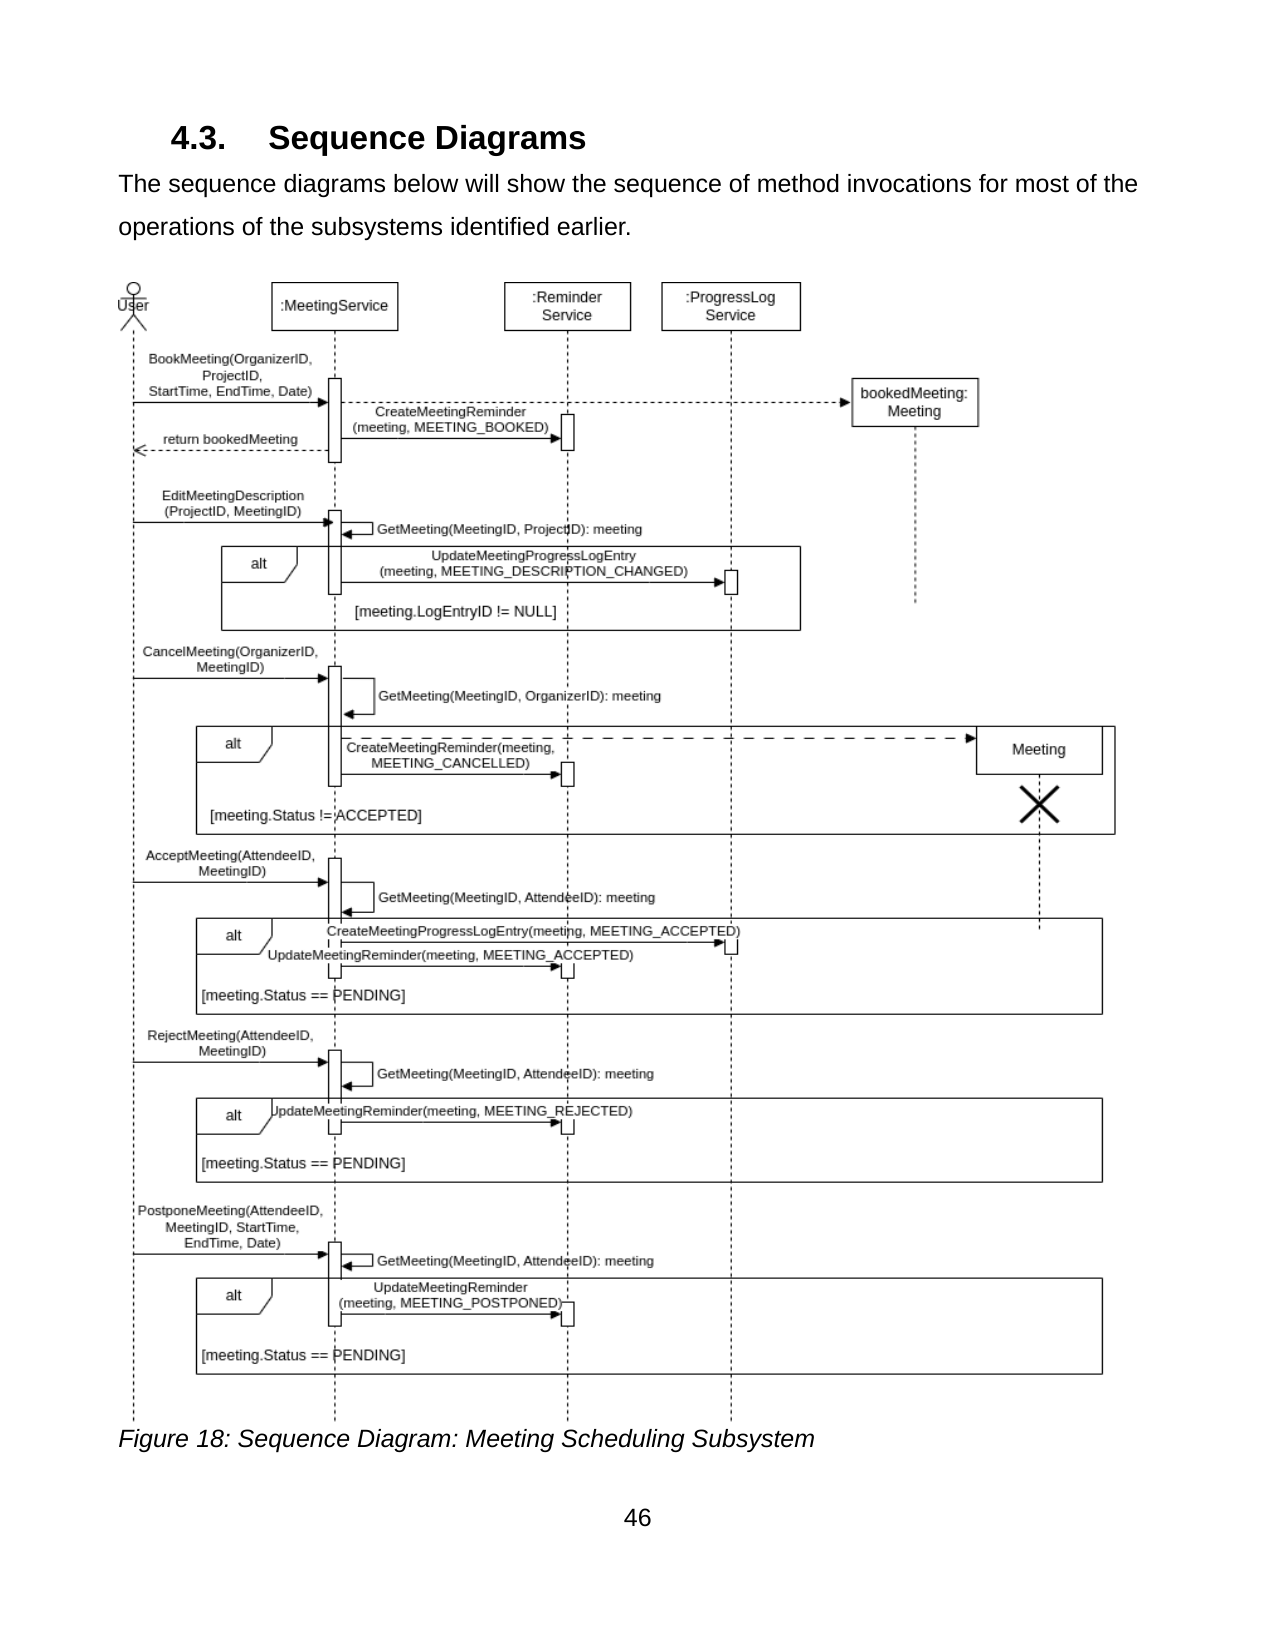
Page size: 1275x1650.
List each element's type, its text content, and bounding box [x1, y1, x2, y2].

text The sequence diagrams below will show the sequence of method invocations for most of the operations of the subsystems identified earlier. [118, 169, 1157, 241]
subtitle Sequence Diagrams [171, 118, 1157, 157]
text Figure 18: Sequence Diagram: Meeting Scheduling Subsystem [118, 1424, 1117, 1453]
picture [118, 282, 1117, 1424]
